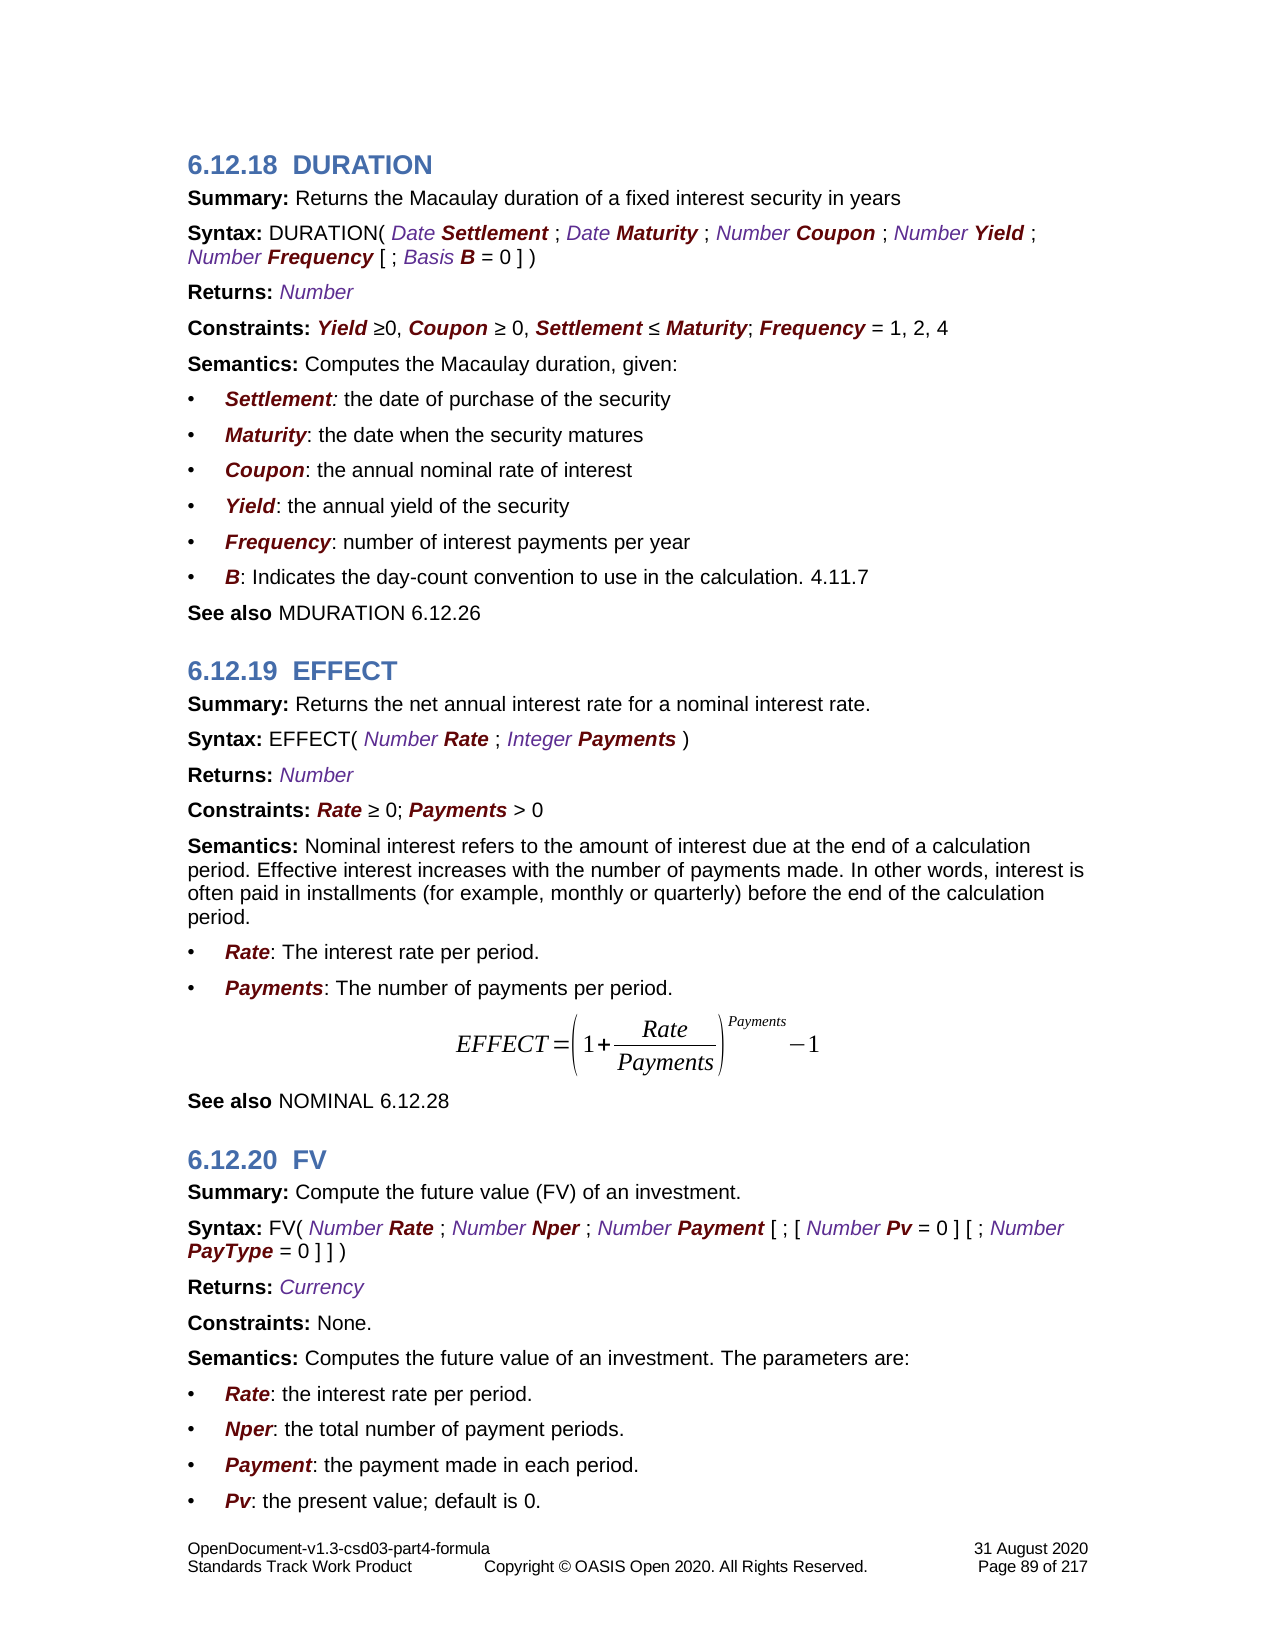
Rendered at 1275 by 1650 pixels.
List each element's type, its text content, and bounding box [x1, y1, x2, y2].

text Constraints: None. [187, 1311, 1088, 1334]
text Constraints: Rate ≥ 0; Payments > 0 [187, 799, 1088, 822]
list Payments: The number of payments per period. [187, 976, 1088, 1000]
text Syntax: DURATION( Date Settlement ; Date Maturity ; Number Coupon ; Number Yield ; Number Frequency [ ; Basis B = 0 ] ) [187, 222, 1088, 269]
list Rate: the interest rate per period. [187, 1382, 1088, 1406]
text Constraints: Yield ≥0, Coupon ≥ 0, Settlement ≤ Maturity; Frequency = 1, 2, 4 [187, 316, 1088, 340]
list Frequency: number of interest payments per year [187, 530, 1088, 554]
text Returns: Number [187, 763, 1088, 787]
text Semantics: Nominal interest refers to the amount of interest due at the end of a calculation period. Effective interest increases with the number of payments made. In other words, interest is often paid in installments (for example, monthly or quarterly) before the end of the calculation period. [187, 834, 1088, 929]
text Returns: Number [187, 281, 1088, 304]
subtitle DURATION [187, 150, 1088, 180]
text Summary: Returns the net annual interest rate for a nominal interest rate. [187, 692, 1088, 716]
text Semantics: Computes the future value of an investment. The parameters are: [187, 1347, 1088, 1370]
subtitle FV [187, 1144, 1088, 1174]
text Syntax: FV( Number Rate ; Number Nper ; Number Payment [ ; [ Number Pv = 0 ] [ ; Number PayType = 0 ] ] ) [187, 1216, 1088, 1263]
list B: Indicates the day-count convention to use in the calculation. 4.11.7 [187, 566, 1088, 589]
text Semantics: Computes the Macaulay duration, given: [187, 352, 1088, 376]
text Syntax: EFFECT( Number Rate ; Integer Payments ) [187, 728, 1088, 751]
text Returns: Currency [187, 1275, 1088, 1299]
text Summary: Returns the Macaulay duration of a fixed interest security in years [187, 186, 1088, 209]
list Payment: the payment made in each period. [187, 1453, 1088, 1477]
subtitle EFFECT [187, 656, 1088, 686]
list Maturity: the date when the security matures [187, 423, 1088, 447]
list Rate: The interest rate per period. [187, 941, 1088, 964]
list Coupon: the annual nominal rate of interest [187, 459, 1088, 482]
list Pv: the present value; default is 0. [187, 1489, 1088, 1513]
list Yield: the annual yield of the security [187, 494, 1088, 518]
list Settlement: the date of purchase of the security [187, 388, 1088, 411]
text See also MDURATION 6.12.26 [187, 601, 1088, 625]
list Nper: the total number of payment periods. [187, 1418, 1088, 1441]
text Summary: Compute the future value (FV) of an investment. [187, 1181, 1088, 1204]
text See also NOMINAL 6.12.28 [187, 1090, 1088, 1113]
